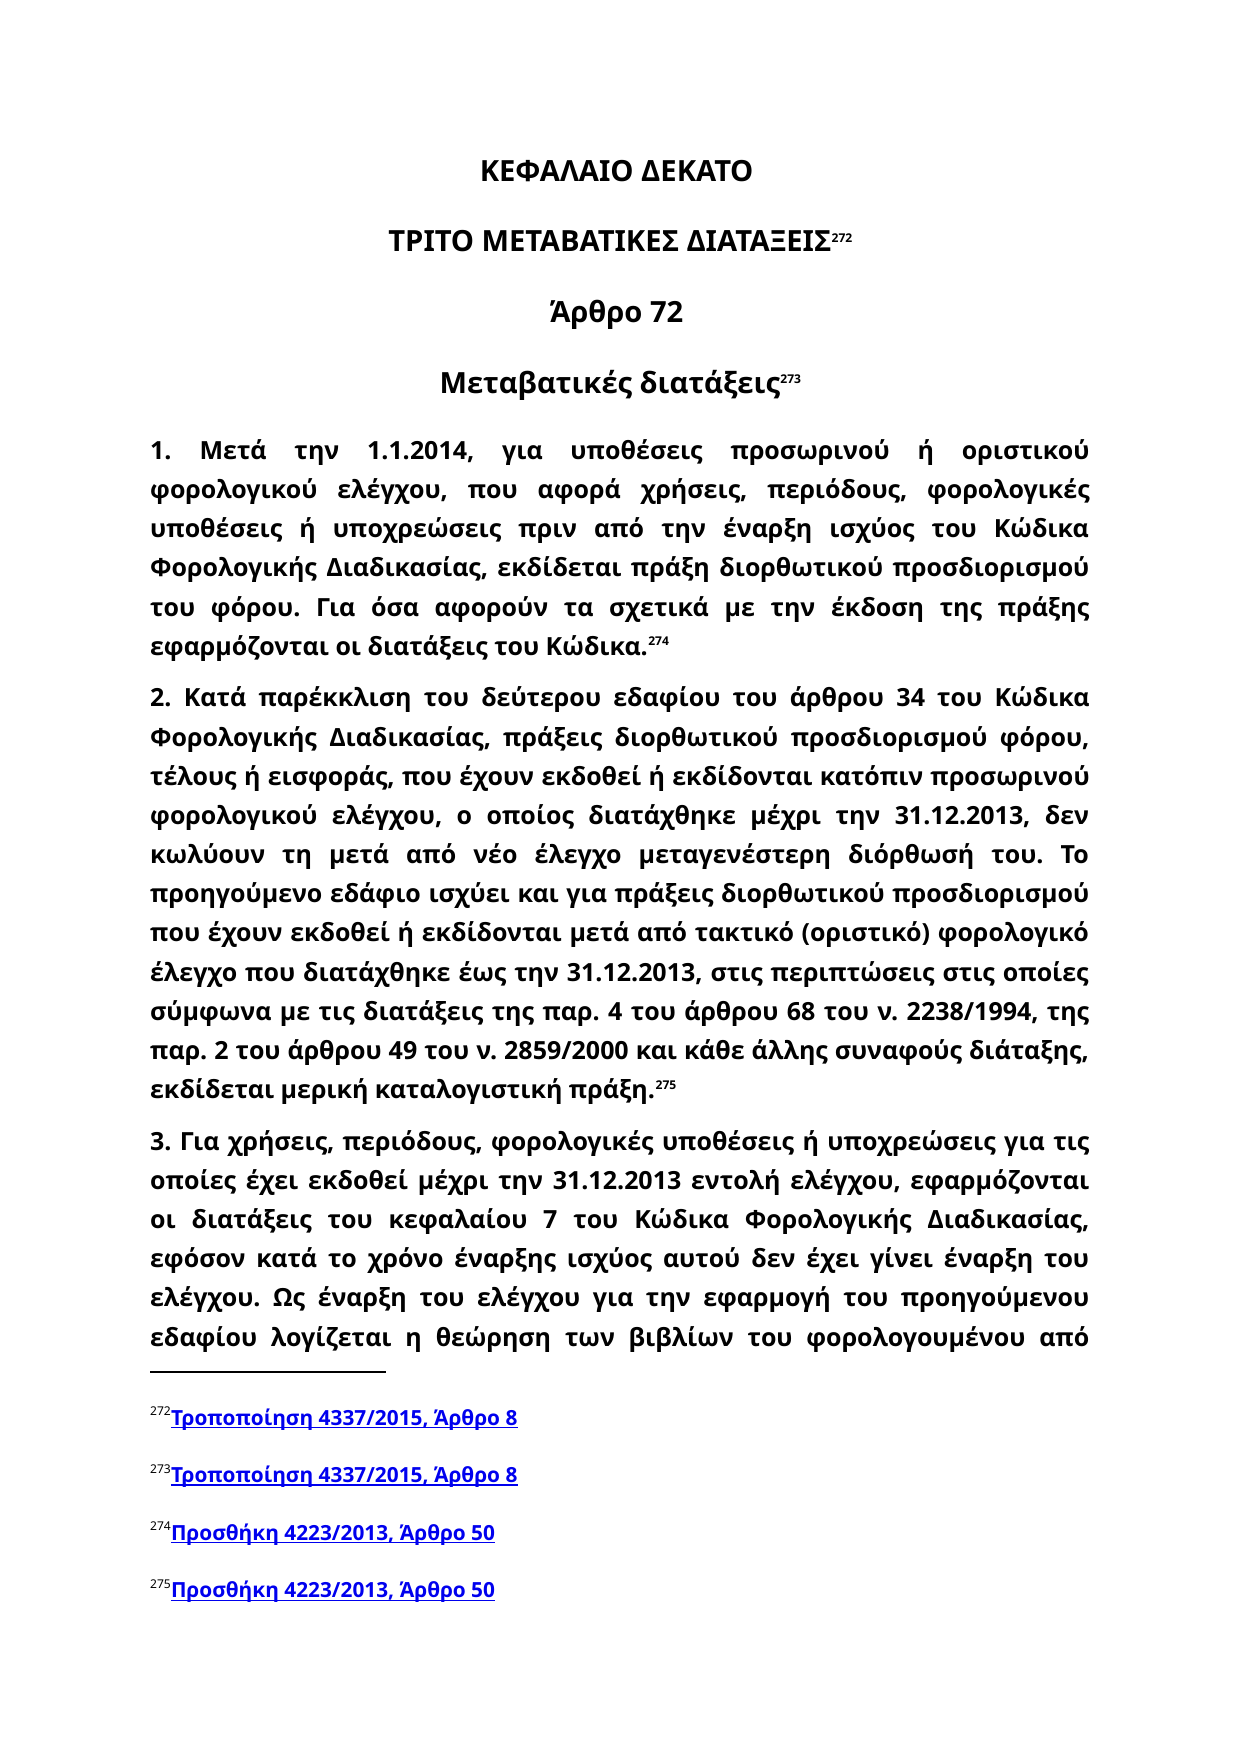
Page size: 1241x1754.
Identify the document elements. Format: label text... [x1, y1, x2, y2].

subtitle Άρθρο 72 [150, 291, 1090, 331]
text 3. Για χρήσεις, περιόδους, φορολογικές υποθέσεις ή υποχρεώσεις για τις οποίες έχει εκδοθεί μέχρι την 31.12.2013 εντολή ελέγχου, εφαρμόζονται οι διατάξεις του κεφαλαίου 7 του Κώδικα Φορολογικής Διαδικασίας, εφόσον κατά το χρόνο έναρξης ισχύος αυτού δεν έχει γίνει έναρξη του ελέγχου. Ως έναρξη του ελέγχου για την εφαρμογή του προηγούμενου εδαφίου λογίζεται η θεώρηση των βιβλίων του φορολογουμένου από [150, 1123, 1090, 1353]
text 1. Μετά την 1.1.2014, για υποθέσεις προσωρινού ή οριστικού φορολογικού ελέγχου, που αφορά χρήσεις, περιόδους, φορολογικές υποθέσεις ή υποχρεώσεις πριν από την έναρξη ισχύος του Κώδικα Φορολογικής Διαδικασίας, εκδίδεται πράξη διορθωτικού προσδιορισμού του φόρου. Για όσα αφορούν τα σχετικά με την έκδοση της πράξης εφαρμόζονται οι διατάξεις του Κώδικα. [150, 432, 1090, 662]
text Προσθήκη 4223/2013, Άρθρο 50 [150, 1576, 1090, 1604]
text Προσθήκη 4223/2013, Άρθρο 50 [150, 1518, 1090, 1546]
subtitle ΚΕΦΑΛΑΙΟ ΔΕΚΑΤΟ [150, 150, 1090, 190]
subtitle ΤΡΙΤΟ ΜΕΤΑΒΑΤΙΚΕΣ ΔΙΑΤΑΞΕΙΣ [150, 221, 1090, 260]
text Τροποποίηση 4337/2015, Άρθρο 8 [150, 1403, 1090, 1431]
text 2. Κατά παρέκκλιση του δεύτερου εδαφίου του άρθρου 34 του Κώδικα Φορολογικής Διαδικασίας, πράξεις διορθωτικού προσδιορισμού φόρου, τέλους ή εισφοράς, που έχουν εκδοθεί ή εκδίδονται κατόπιν προσωρινού φορολογικού ελέγχου, ο οποίος διατάχθηκε μέχρι την 31.12.2013, δεν κωλύουν τη μετά από νέο έλεγχο μεταγενέστερη διόρθωσή του. Το προηγούμενο εδάφιο ισχύει και για πράξεις διορθωτικού προσδιορισμού που έχουν εκδοθεί ή εκδίδονται μετά από τακτικό (οριστικό) φορολογικό έλεγχο που διατάχθηκε έως την 31.12.2013, στις περιπτώσεις στις οποίες σύμφωνα με τις διατάξεις της παρ. 4 του άρθρου 68 του ν. 2238/1994, της παρ. 2 του άρθρου 49 του ν. 2859/2000 και κάθε άλλης συναφούς διάταξης, εκδίδεται μερική καταλογιστική πράξη. [150, 680, 1090, 1106]
text Τροποποίηση 4337/2015, Άρθρο 8 [150, 1460, 1090, 1489]
subtitle Μεταβατικές διατάξεις [150, 362, 1090, 402]
